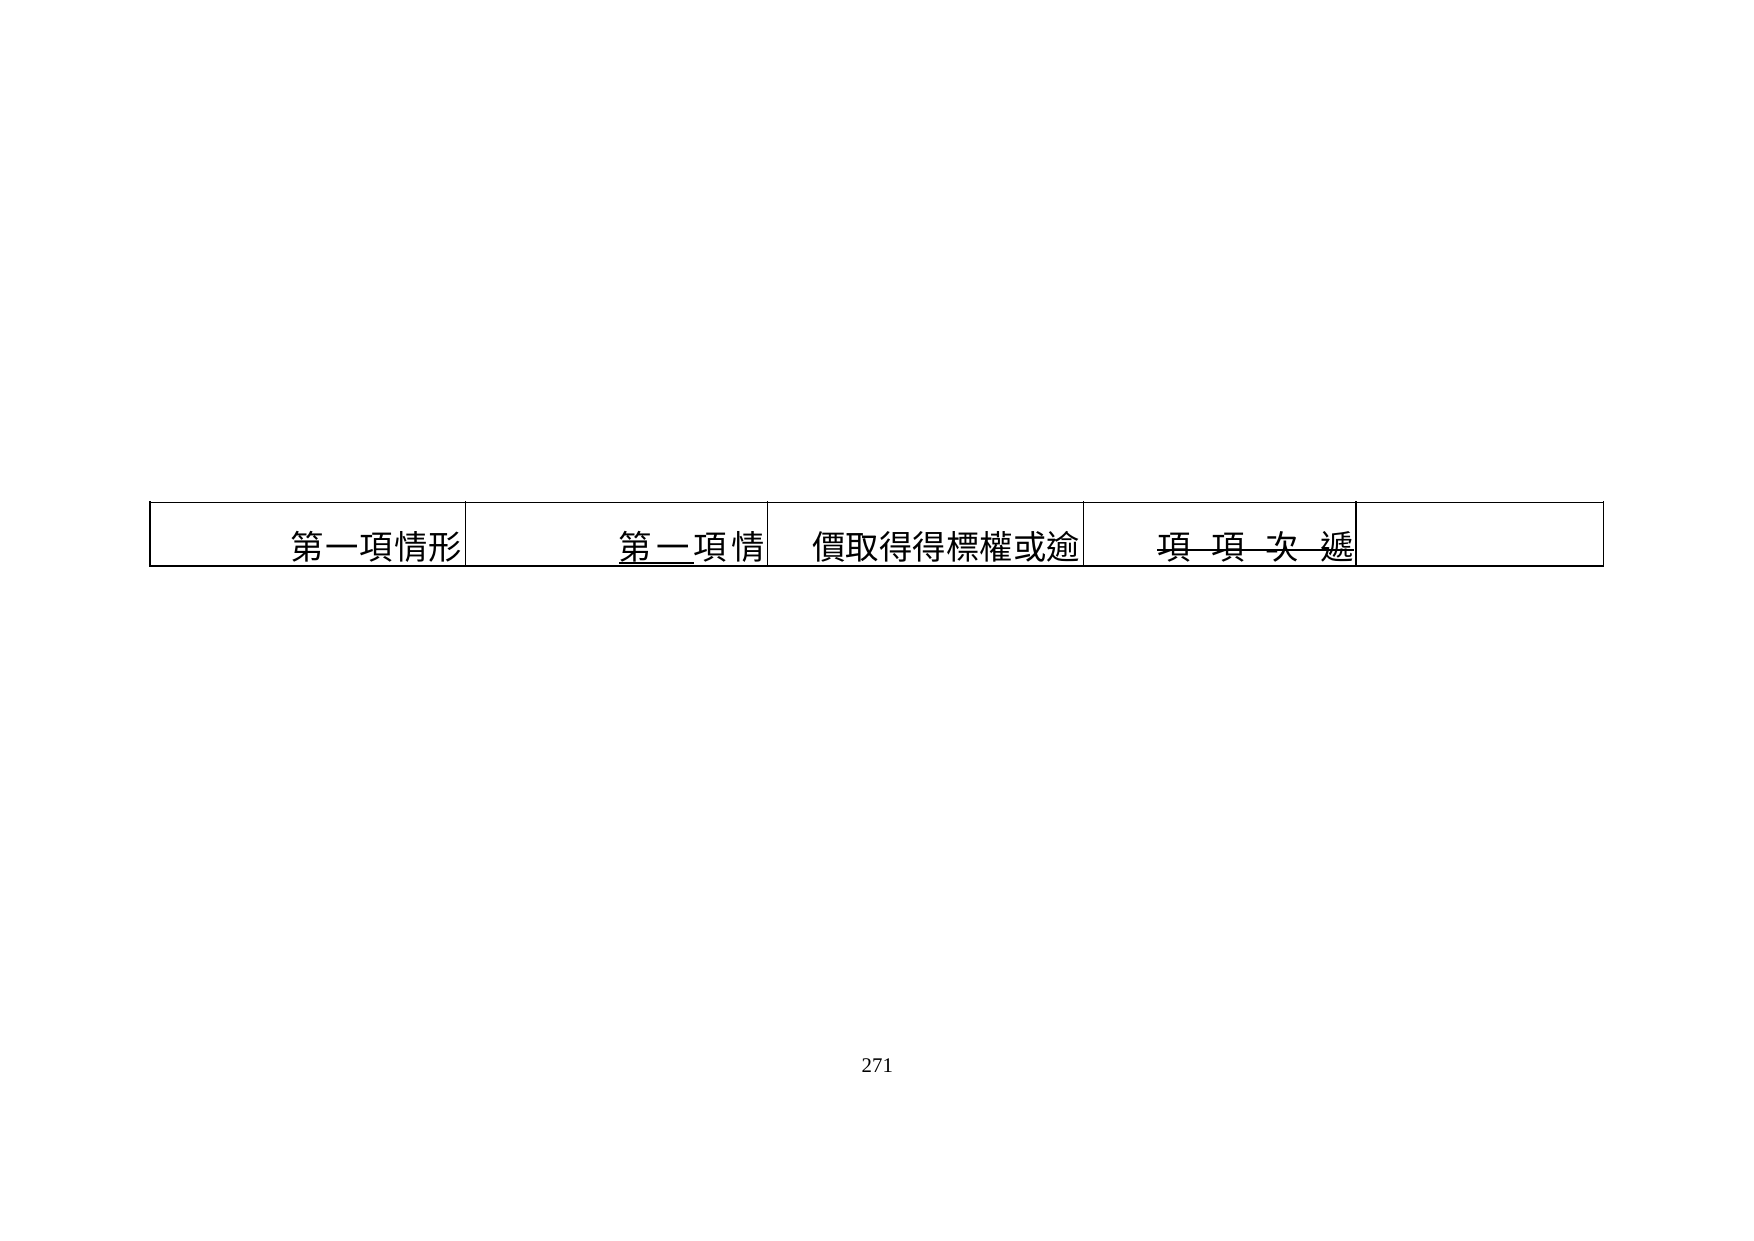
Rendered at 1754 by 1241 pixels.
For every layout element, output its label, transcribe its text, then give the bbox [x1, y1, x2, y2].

table_cell 第一項情形 [151, 503, 465, 565]
table_cell 項項次遞 [1084, 503, 1355, 565]
table_cell 價取得得標權或逾 [768, 503, 1083, 565]
table_cell [1357, 503, 1603, 565]
table_cell 第一項情 [466, 503, 767, 565]
